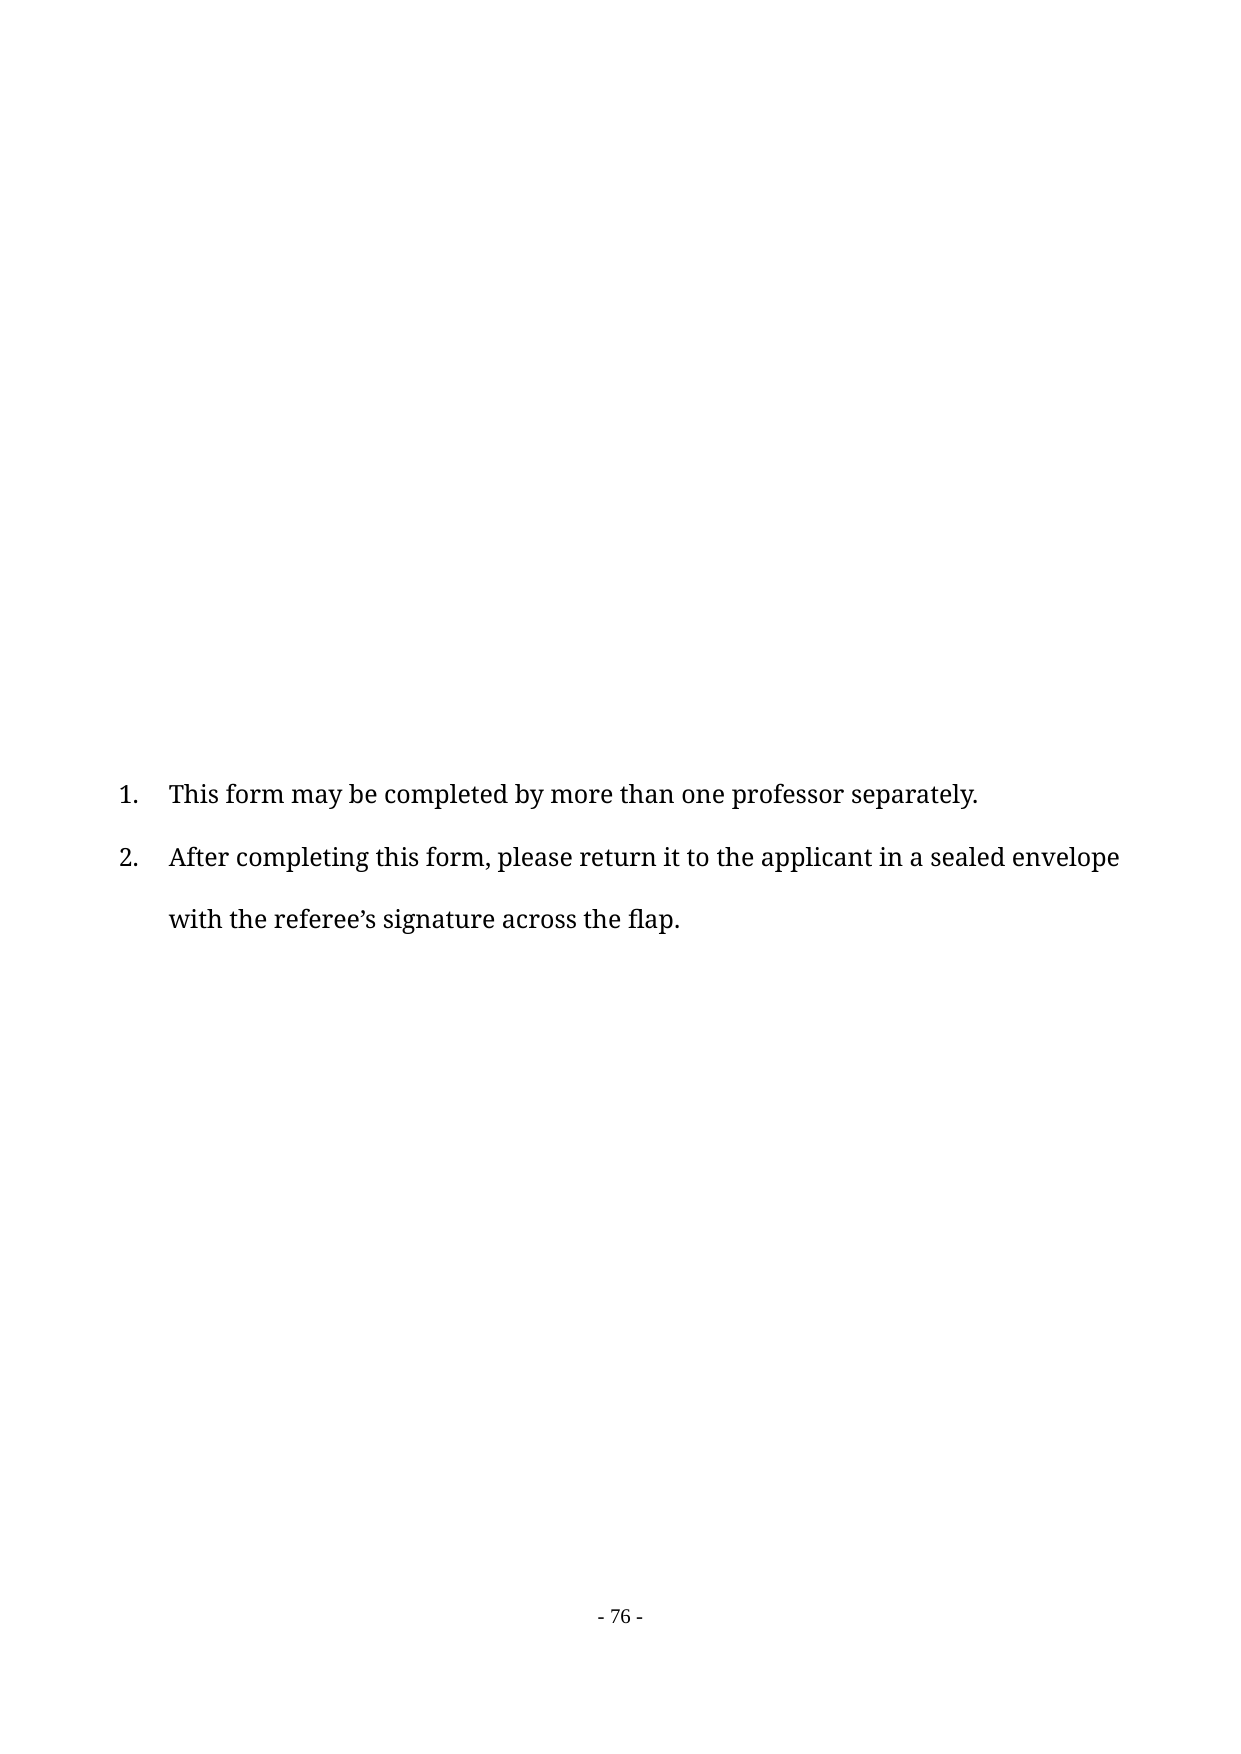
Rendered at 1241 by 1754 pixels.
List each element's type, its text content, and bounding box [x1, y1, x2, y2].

list This form may be completed by more than one professor separately. [118, 752, 1122, 815]
list After completing this form, please return it to the applicant in a sealed envelope with the referee’s signature across the flap. [118, 815, 1122, 940]
